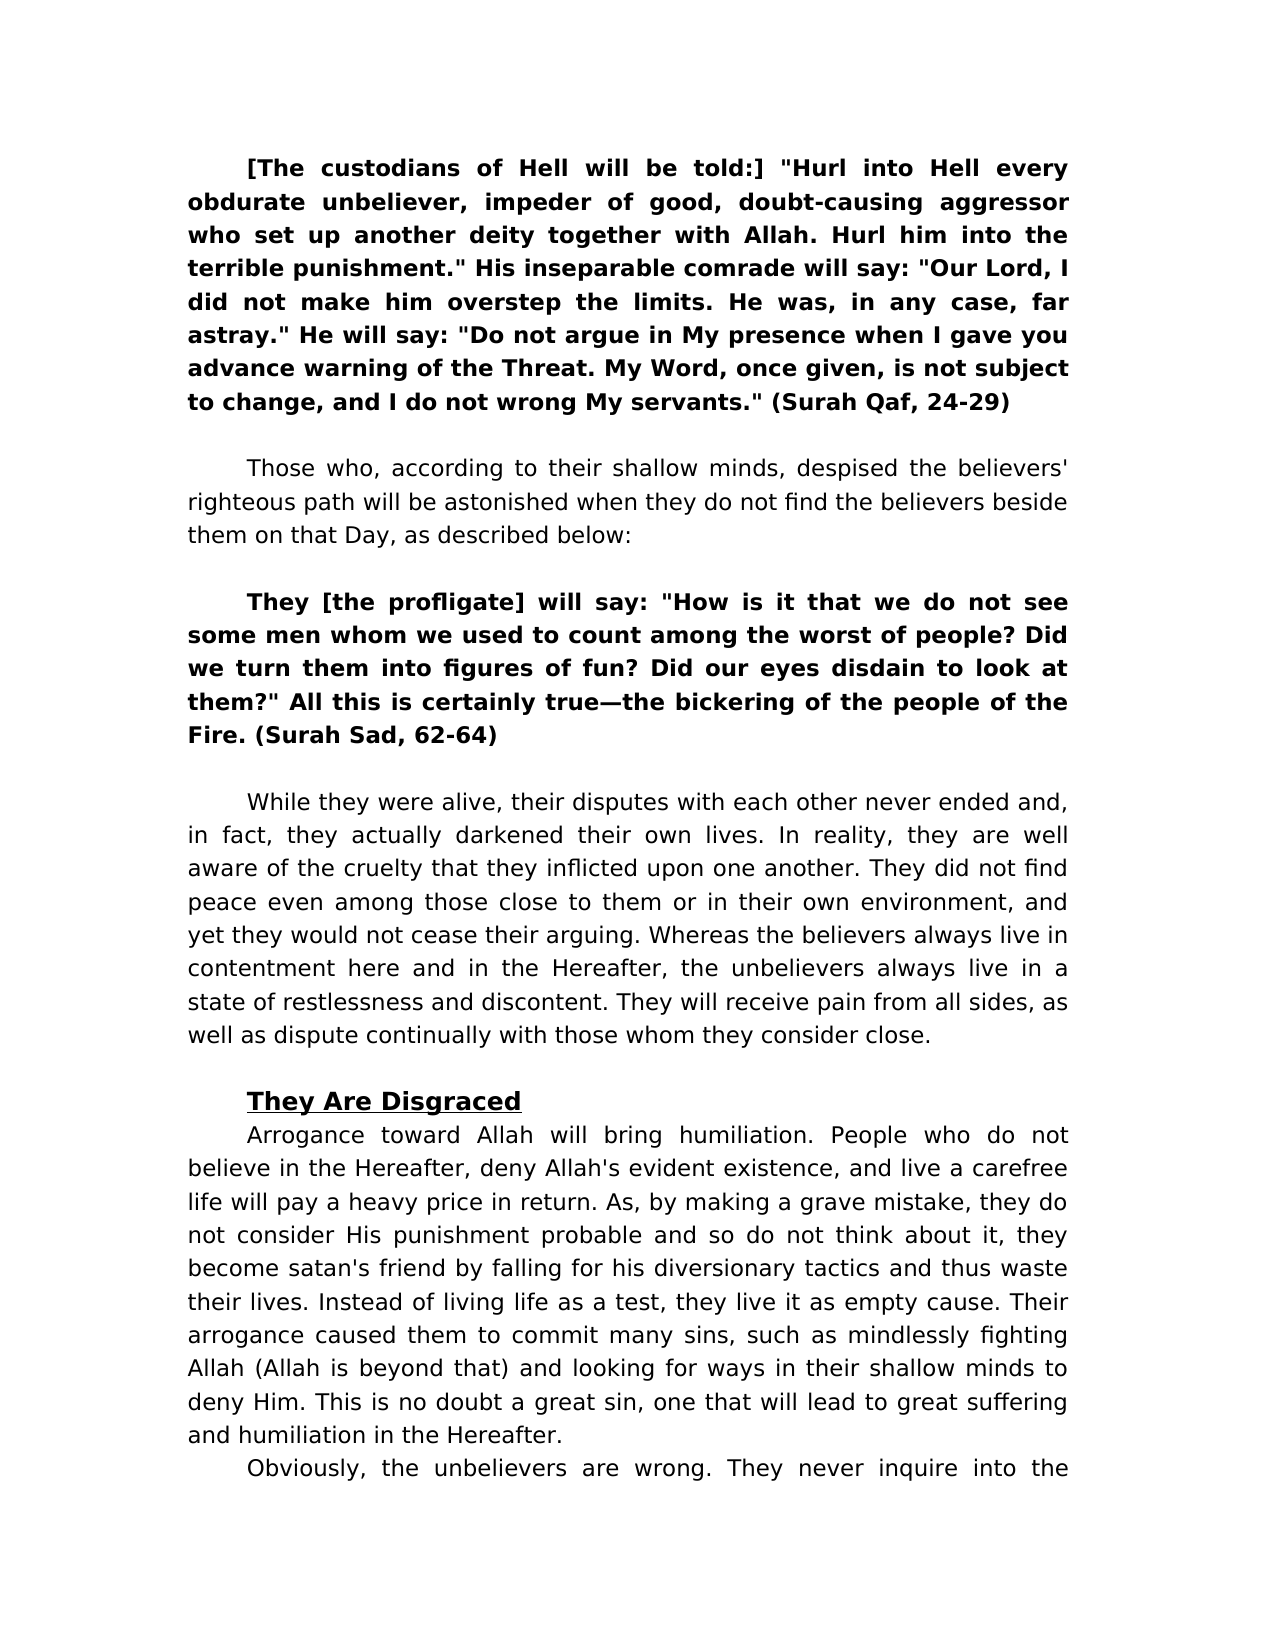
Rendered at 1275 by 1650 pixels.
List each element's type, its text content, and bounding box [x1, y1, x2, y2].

text While they were alive, their disputes with each other never ended and, in fact, they actually darkened their own lives. In reality, they are well aware of the cruelty that they inflicted upon one another. They did not find peace even among those close to them or in their own environment, and yet they would not cease their arguing. Whereas the believers always live in contentment here and in the Hereafter, the unbelievers always live in a state of restlessness and discontent. They will receive pain from all sides, as well as dispute continually with those whom they consider close. [187, 783, 1070, 1050]
text Those who, according to their shallow minds, despised the believers' righteous path will be astonished when they do not find the believers beside them on that Day, as described below: [187, 450, 1070, 550]
text They [the profligate] will say: "How is it that we do not see some men whom we used to count among the worst of people? Did we turn them into figures of fun? Did our eyes disdain to look at them?" All this is certainly true—the bickering of the people of the Fire. (Surah Sad, 62-64) [187, 583, 1070, 750]
text [The custodians of Hell will be told:] "Hurl into Hell every obdurate unbeliever, impeder of good, doubt-causing aggressor who set up another deity together with Allah. Hurl him into the terrible punishment." His inseparable comrade will say: "Our Lord, I did not make him overstep the limits. He was, in any case, far astray." He will say: "Do not argue in My presence when I gave you advance warning of the Threat. My Word, once given, is not subject to change, and I do not wrong My servants." (Surah Qaf, 24-29) [187, 150, 1070, 417]
text Arrogance toward Allah will bring humiliation. People who do not believe in the Hereafter, deny Allah's evident existence, and live a carefree life will pay a heavy price in return. As, by making a grave mistake, they do not consider His punishment probable and so do not think about it, they become satan's friend by falling for his diversionary tactics and thus waste their lives. Instead of living life as a test, they live it as empty cause. Their arrogance caused them to commit many sins, such as mindlessly fighting Allah (Allah is beyond that) and looking for ways in their shallow minds to deny Him. This is no doubt a great sin, one that will lead to great suffering and humiliation in the Hereafter. [187, 1117, 1070, 1450]
text Obviously, the unbelievers are wrong. They never inquire into the [187, 1450, 1070, 1483]
text They Are Disgraced [187, 1083, 1070, 1117]
